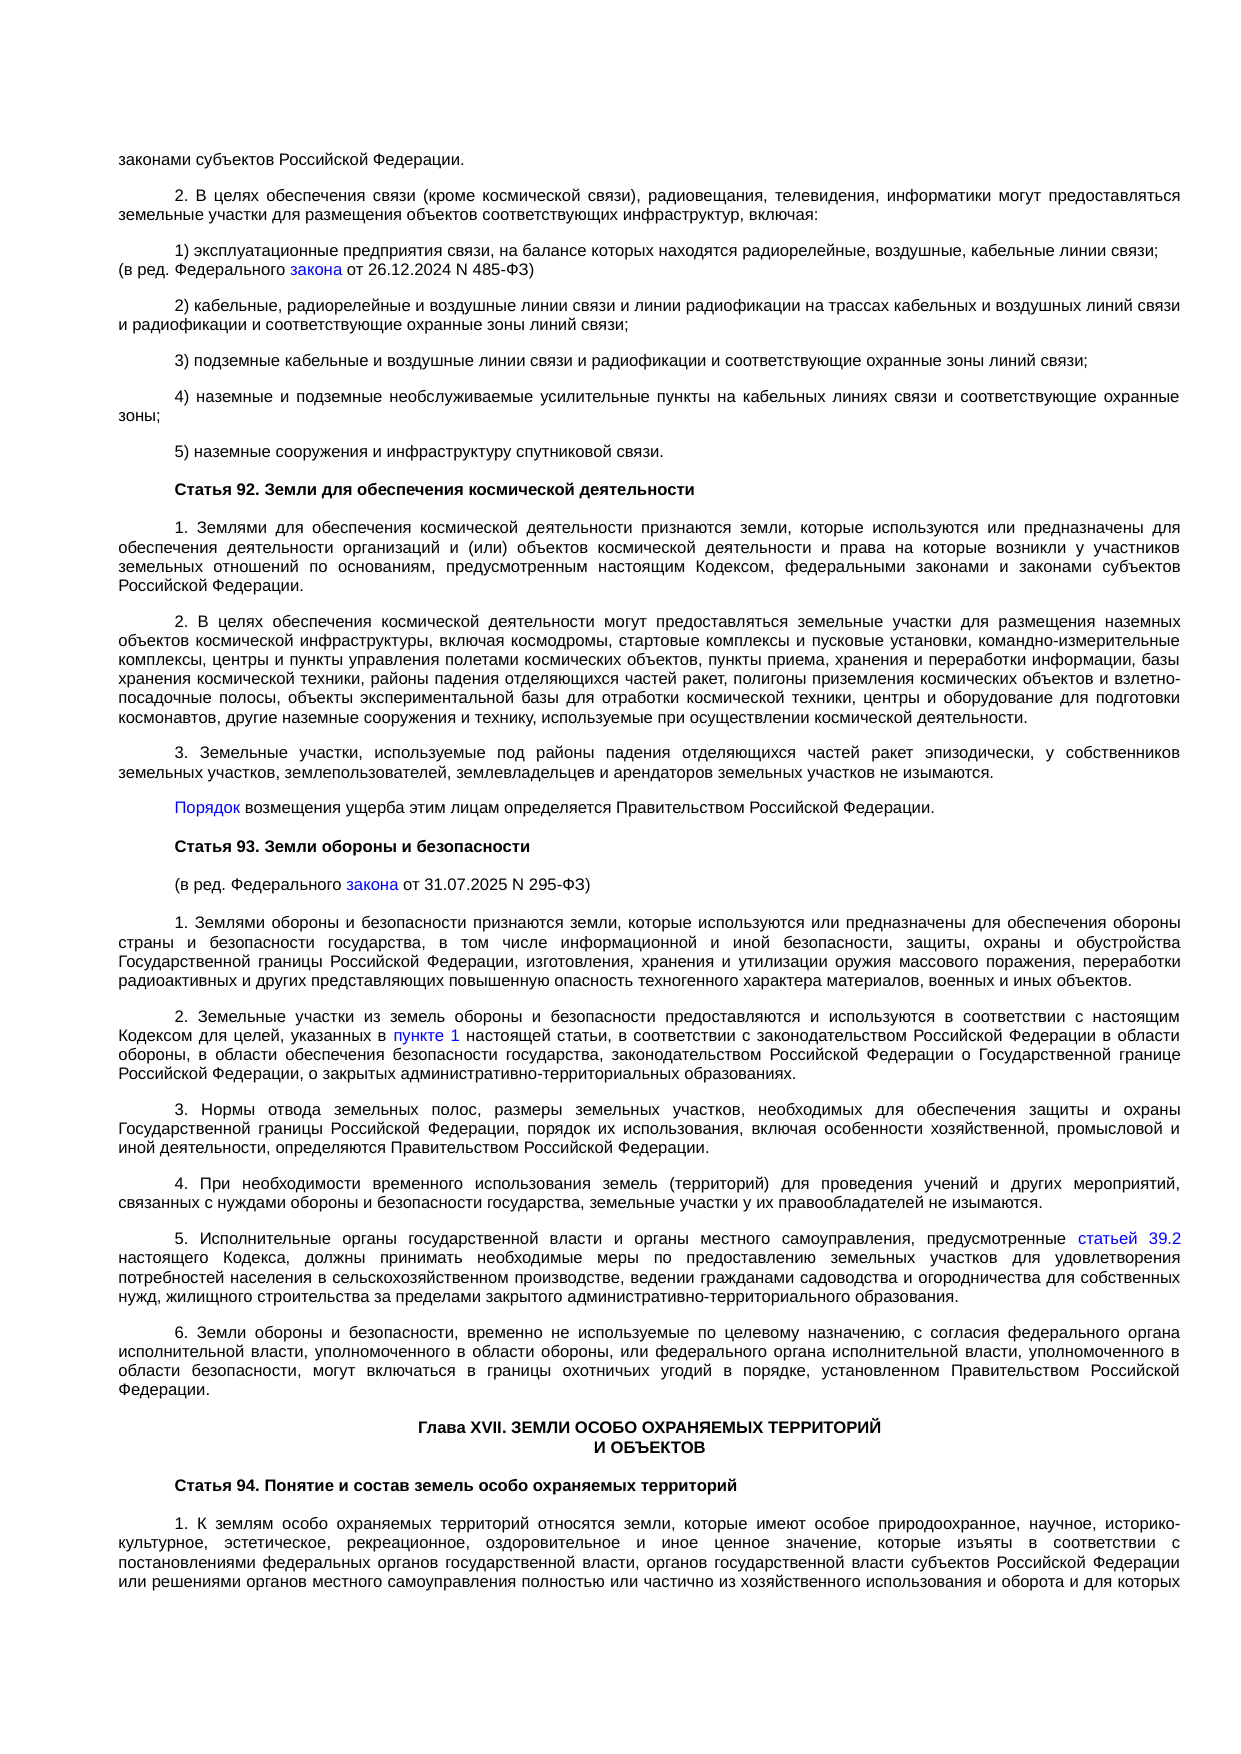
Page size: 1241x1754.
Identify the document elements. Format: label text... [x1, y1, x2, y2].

subtitle Статья 92. Земли для обеспечения космической деятельности [118, 480, 1181, 499]
text 2. Земельные участки из земель обороны и безопасности предоставляются и используются в соответствии с настоящим Кодексом для целей, указанных в пункте 1 настоящей статьи, в соответствии с законодательством Российской Федерации в области обороны, в области обеспечения безопасности государства, законодательством Российской Федерации о Государственной границе Российской Федерации, о закрытых административно-территориальных образованиях. [118, 1007, 1181, 1083]
text Порядок возмещения ущерба этим лицам определяется Правительством Российской Федерации. [118, 798, 1181, 817]
text 2. В целях обеспечения космической деятельности могут предоставляться земельные участки для размещения наземных объектов космической инфраструктуры, включая космодромы, стартовые комплексы и пусковые установки, командно-измерительные комплексы, центры и пункты управления полетами космических объектов, пункты приема, хранения и переработки информации, базы хранения космической техники, районы падения отделяющихся частей ракет, полигоны приземления космических объектов и взлетно-посадочные полосы, объекты экспериментальной базы для отработки космической техники, центры и оборудование для подготовки космонавтов, другие наземные сооружения и технику, используемые при осуществлении космической деятельности. [118, 612, 1181, 727]
text 3) подземные кабельные и воздушные линии связи и радиофикации и соответствующие охранные зоны линий связи; [118, 351, 1181, 370]
text 5) наземные сооружения и инфраструктуру спутниковой связи. [118, 442, 1181, 461]
text 6. Земли обороны и безопасности, временно не используемые по целевому назначению, с согласия федерального органа исполнительной власти, уполномоченного в области обороны, или федерального органа исполнительной власти, уполномоченного в области безопасности, могут включаться в границы охотничьих угодий в порядке, установленном Правительством Российской Федерации. [118, 1322, 1181, 1399]
text 1. К землям особо охраняемых территорий относятся земли, которые имеют особое природоохранное, научное, историко-культурное, эстетическое, рекреационное, оздоровительное и иное ценное значение, которые изъяты в соответствии с постановлениями федеральных органов государственной власти, органов государственной власти субъектов Российской Федерации или решениями органов местного самоуправления полностью или частично из хозяйственного использования и оборота и для которых [118, 1514, 1181, 1591]
text 1) эксплуатационные предприятия связи, на балансе которых находятся радиорелейные, воздушные, кабельные линии связи; [118, 241, 1181, 260]
text 2. В целях обеспечения связи (кроме космической связи), радиовещания, телевидения, информатики могут предоставляться земельные участки для размещения объектов соответствующих инфраструктур, включая: [118, 186, 1181, 224]
text И ОБЪЕКТОВ [118, 1437, 1181, 1457]
text (в ред. Федерального закона от 26.12.2024 N 485-ФЗ) [118, 260, 1181, 279]
subtitle Статья 94. Понятие и состав земель особо охраняемых территорий [118, 1476, 1181, 1495]
text 4) наземные и подземные необслуживаемые усилительные пункты на кабельных линиях связи и соответствующие охранные зоны; [118, 387, 1181, 425]
text законами субъектов Российской Федерации. [118, 150, 1181, 169]
subtitle Статья 93. Земли обороны и безопасности [118, 837, 1181, 856]
text 1. Землями обороны и безопасности признаются земли, которые используются или предназначены для обеспечения обороны страны и безопасности государства, в том числе информационной и иной безопасности, защиты, охраны и обустройства Государственной границы Российской Федерации, изготовления, хранения и утилизации оружия массового поражения, переработки радиоактивных и других представляющих повышенную опасность техногенного характера материалов, военных и иных объектов. [118, 913, 1181, 990]
text 4. При необходимости временного использования земель (территорий) для проведения учений и других мероприятий, связанных с нуждами обороны и безопасности государства, земельные участки у их правообладателей не изымаются. [118, 1174, 1181, 1212]
text 1. Землями для обеспечения космической деятельности признаются земли, которые используются или предназначены для обеспечения деятельности организаций и (или) объектов космической деятельности и права на которые возникли у участников земельных отношений по основаниям, предусмотренным настоящим Кодексом, федеральными законами и законами субъектов Российской Федерации. [118, 518, 1181, 595]
text 3. Нормы отвода земельных полос, размеры земельных участков, необходимых для обеспечения защиты и охраны Государственной границы Российской Федерации, порядок их использования, включая особенности хозяйственной, промысловой и иной деятельности, определяются Правительством Российской Федерации. [118, 1100, 1181, 1157]
text 2) кабельные, радиорелейные и воздушные линии связи и линии радиофикации на трассах кабельных и воздушных линий связи и радиофикации и соответствующие охранные зоны линий связи; [118, 296, 1181, 334]
text 3. Земельные участки, используемые под районы падения отделяющихся частей ракет эпизодически, у собственников земельных участков, землепользователей, землевладельцев и арендаторов земельных участков не изымаются. [118, 743, 1181, 782]
text 5. Исполнительные органы государственной власти и органы местного самоуправления, предусмотренные статьей 39.2 настоящего Кодекса, должны принимать необходимые меры по предоставлению земельных участков для удовлетворения потребностей населения в сельскохозяйственном производстве, ведении гражданами садоводства и огородничества для собственных нужд, жилищного строительства за пределами закрытого административно-территориального образования. [118, 1229, 1181, 1306]
text (в ред. Федерального закона от 31.07.2025 N 295-ФЗ) [118, 875, 1181, 894]
subtitle Глава XVII. ЗЕМЛИ ОСОБО ОХРАНЯЕМЫХ ТЕРРИТОРИЙ [118, 1418, 1181, 1437]
